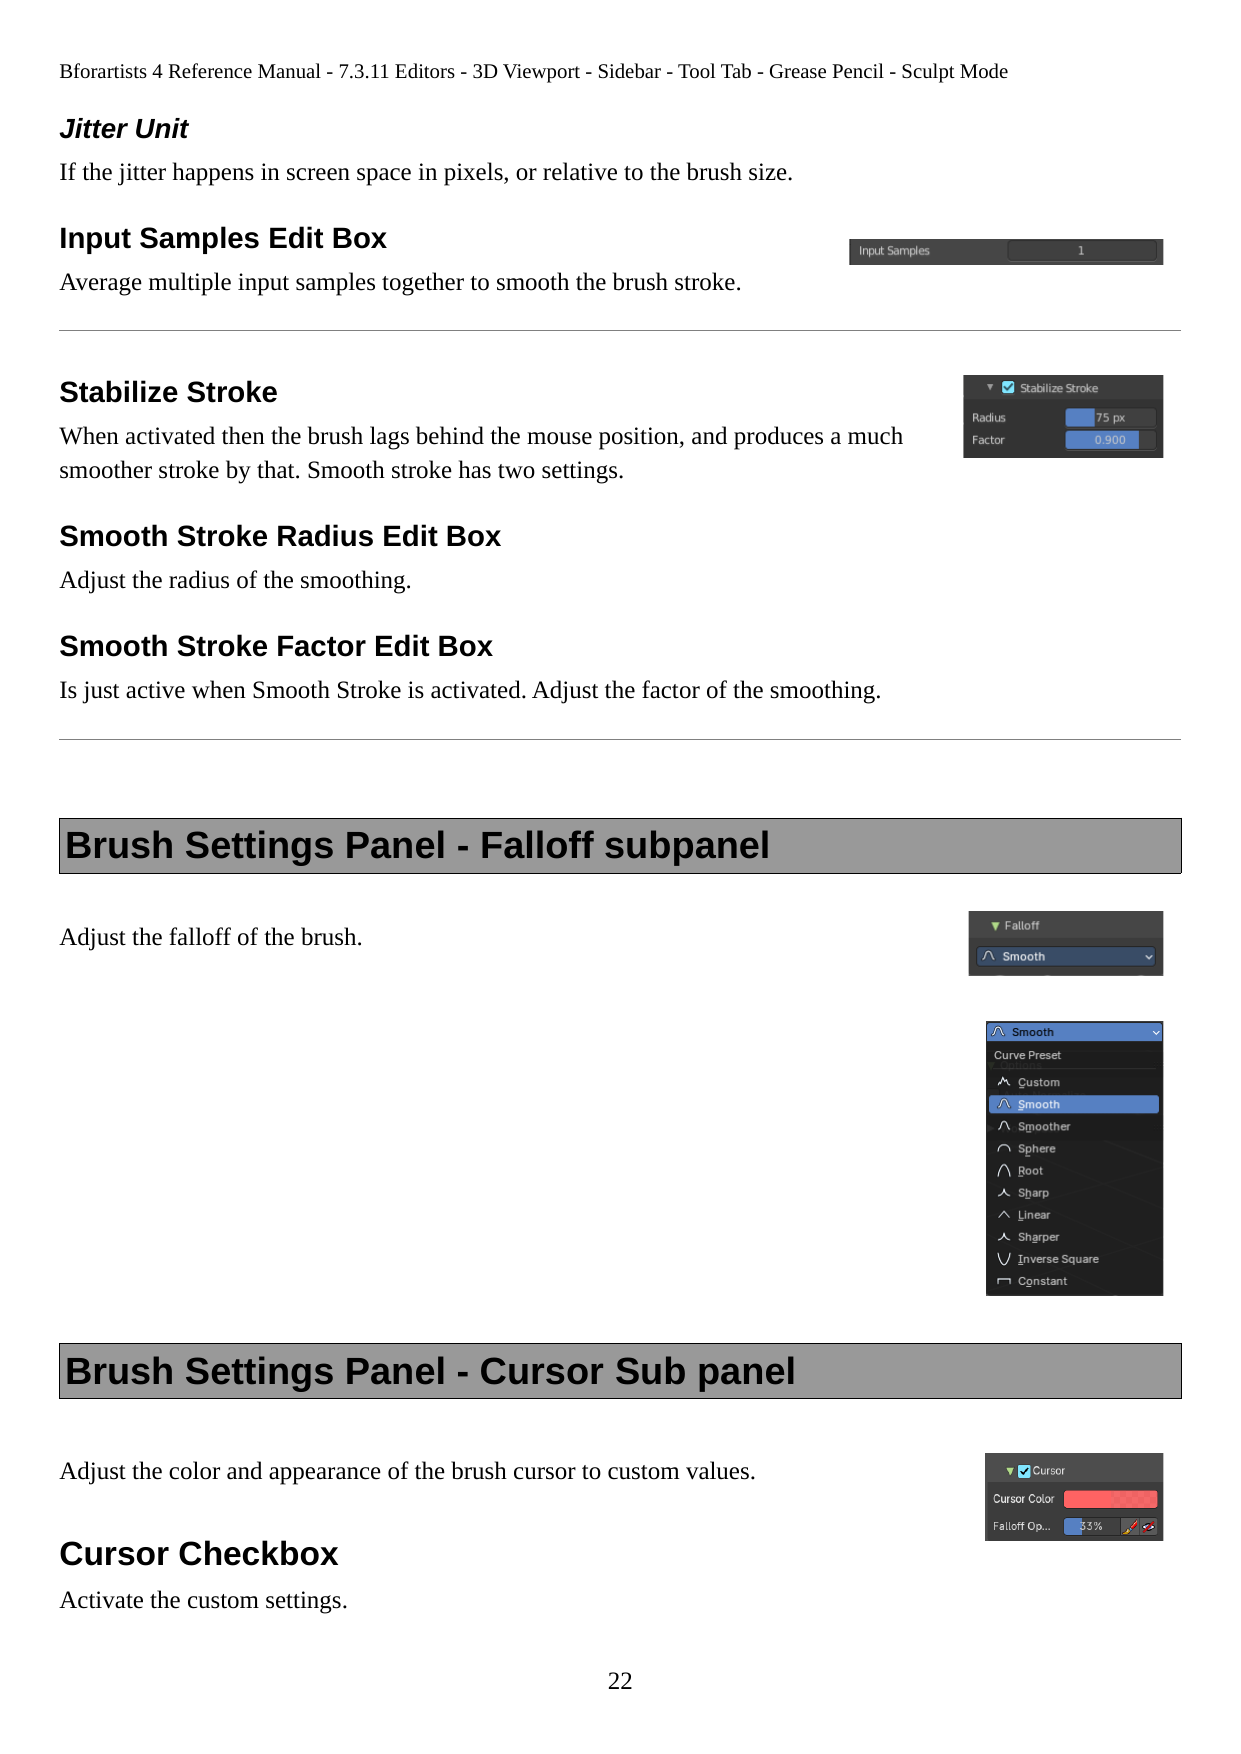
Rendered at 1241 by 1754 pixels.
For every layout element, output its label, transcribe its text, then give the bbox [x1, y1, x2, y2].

text Is just active when Smooth Stroke is activated. Adjust the factor of the smoothing. [59, 675, 1181, 704]
text Adjust the radius of the smoothing. [59, 565, 1181, 594]
text Activate the custom settings. [59, 1585, 1181, 1614]
table_header Brush Settings Panel - Cursor Sub panel [60, 1344, 1181, 1398]
picture [968, 911, 1164, 976]
table_header Brush Settings Panel - Falloff subpanel [60, 819, 1181, 873]
text Average multiple input samples together to smooth the brush stroke. [59, 267, 1181, 296]
subtitle Input Samples Edit Box [59, 221, 1181, 254]
picture [986, 1021, 1164, 1296]
subtitle Jitter Unit [59, 113, 1181, 144]
picture [963, 375, 1164, 458]
subtitle Stabilize Stroke [59, 375, 963, 408]
text When activated then the brush lags behind the mouse position, and produces a much smoother stroke by that. Smooth stroke has two settings. [59, 421, 1181, 484]
subtitle [1164, 375, 1181, 408]
picture [849, 239, 1164, 265]
text If the jitter happens in screen space in pixels, or relative to the brush size. [59, 157, 1181, 186]
text Adjust the color and appearance of the brush cursor to custom values. [59, 1456, 985, 1485]
subtitle Smooth Stroke Factor Edit Box [59, 629, 1181, 663]
subtitle Smooth Stroke Radius Edit Box [59, 519, 1181, 553]
text Adjust the falloff of the brush. [59, 922, 968, 951]
subtitle Cursor Checkbox [59, 1534, 1181, 1573]
picture [985, 1453, 1164, 1541]
